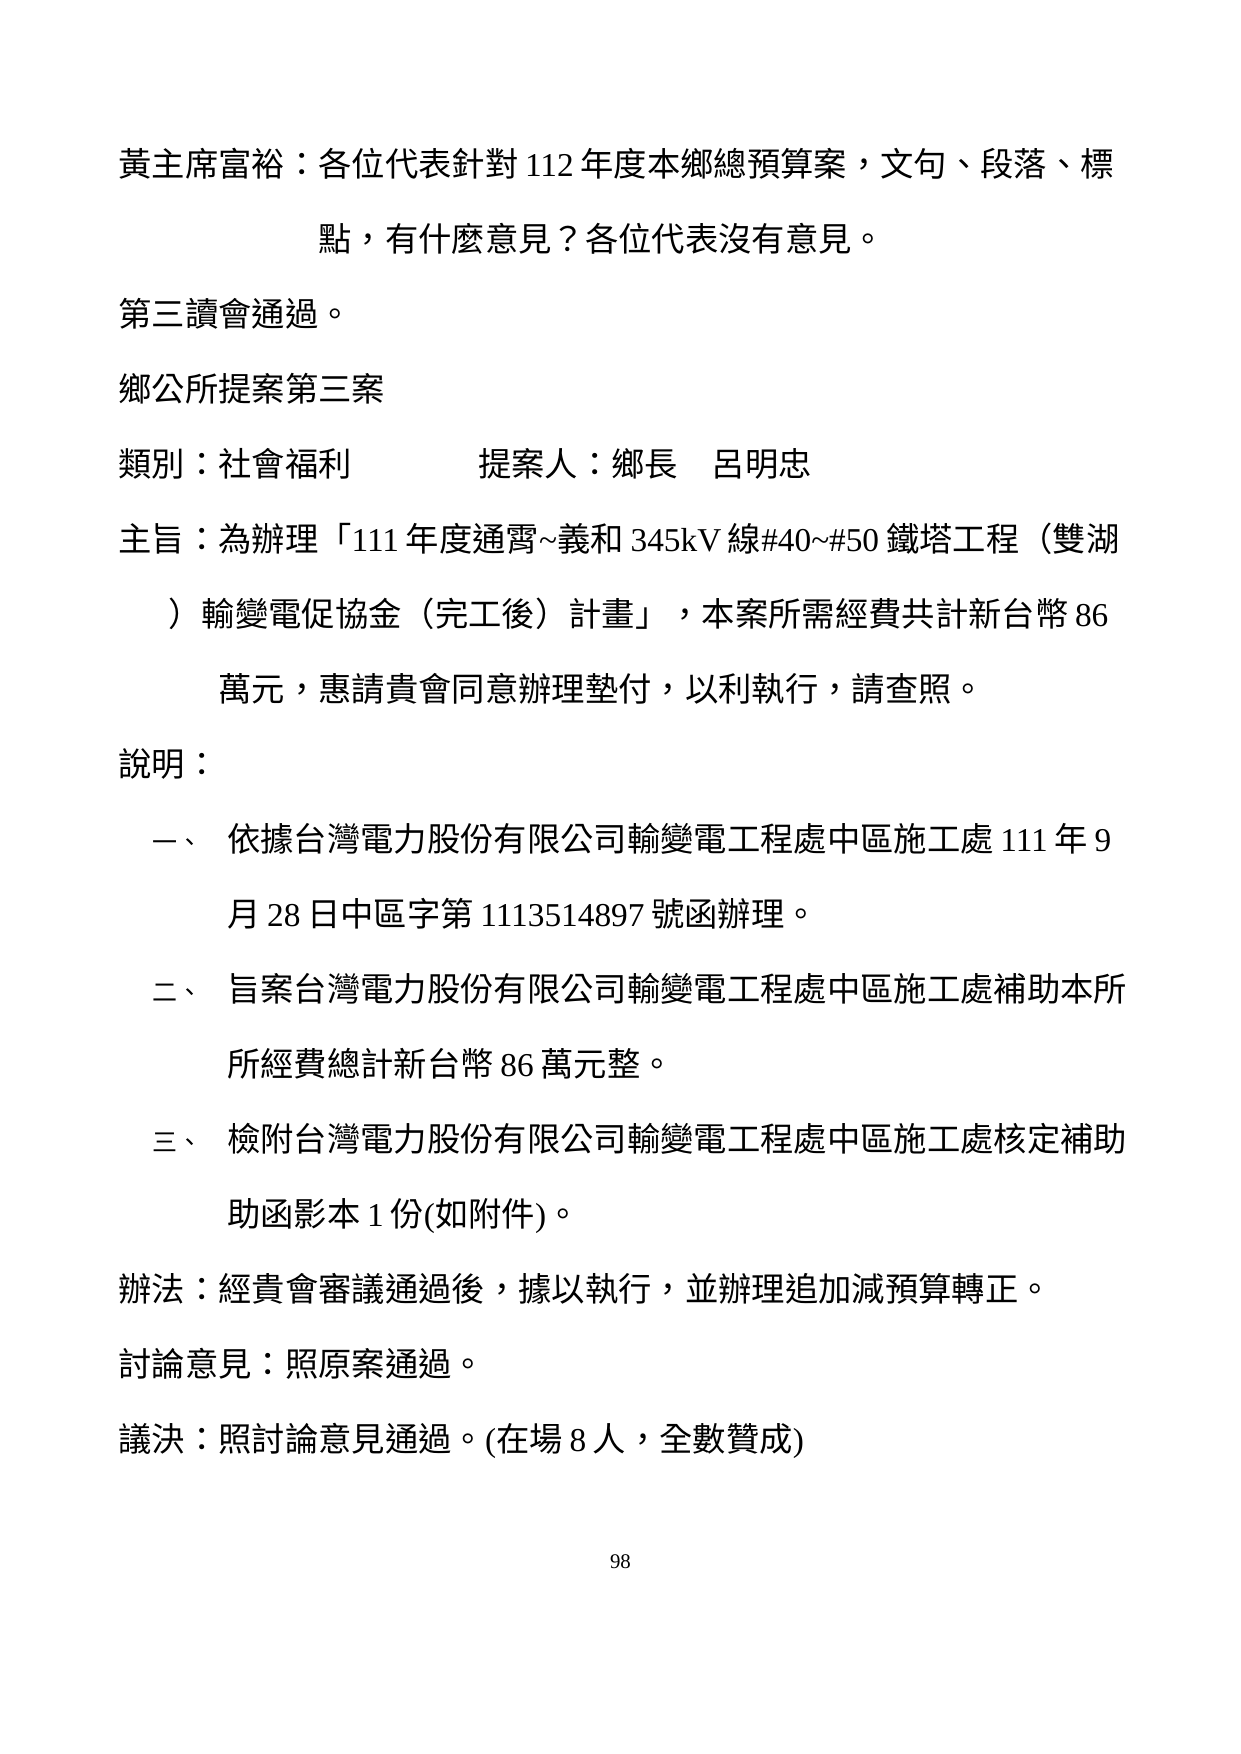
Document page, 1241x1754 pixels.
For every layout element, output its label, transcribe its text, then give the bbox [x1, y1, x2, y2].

text ）輸變電促協金（完工後）計畫」，本案所需經費共計新台幣86萬元，惠請貴會同意辦理墊付，以利執行，請查照。 [118, 574, 1137, 724]
text 主旨：為辦理「111年度通霄~義和345kV線#40~#50鐵塔工程（雙湖 [118, 499, 1137, 574]
text 辦法：經貴會審議通過後，據以執行，並辦理追加減預算轉正。 [118, 1249, 1122, 1324]
text 第三讀會通過。 [118, 274, 1122, 349]
text 類別：社會福利 提案人：鄉長 呂明忠 [118, 424, 1122, 499]
text 鄉公所提案第三案 [118, 349, 1122, 424]
text 黃主席富裕：各位代表針對112年度本鄉總預算案，文句、段落、標 [118, 124, 1122, 199]
text 討論意見：照原案通過。 [118, 1324, 1034, 1399]
list 依據台灣電力股份有限公司輸變電工程處中區施工處111年9月28日中區字第1113514897號函辦理。 [152, 799, 1122, 949]
text 議決：照討論意見通過。(在場8人，全數贊成) [118, 1399, 1034, 1474]
list 旨案台灣電力股份有限公司輸變電工程處中區施工處補助本所所經費總計新台幣86萬元整。 [152, 949, 1137, 1099]
list 檢附台灣電力股份有限公司輸變電工程處中區施工處核定補助助函影本1份(如附件)。 [152, 1099, 1137, 1249]
text 點，有什麼意見？各位代表沒有意見。 [118, 199, 1122, 274]
text 說明： [118, 724, 1122, 799]
